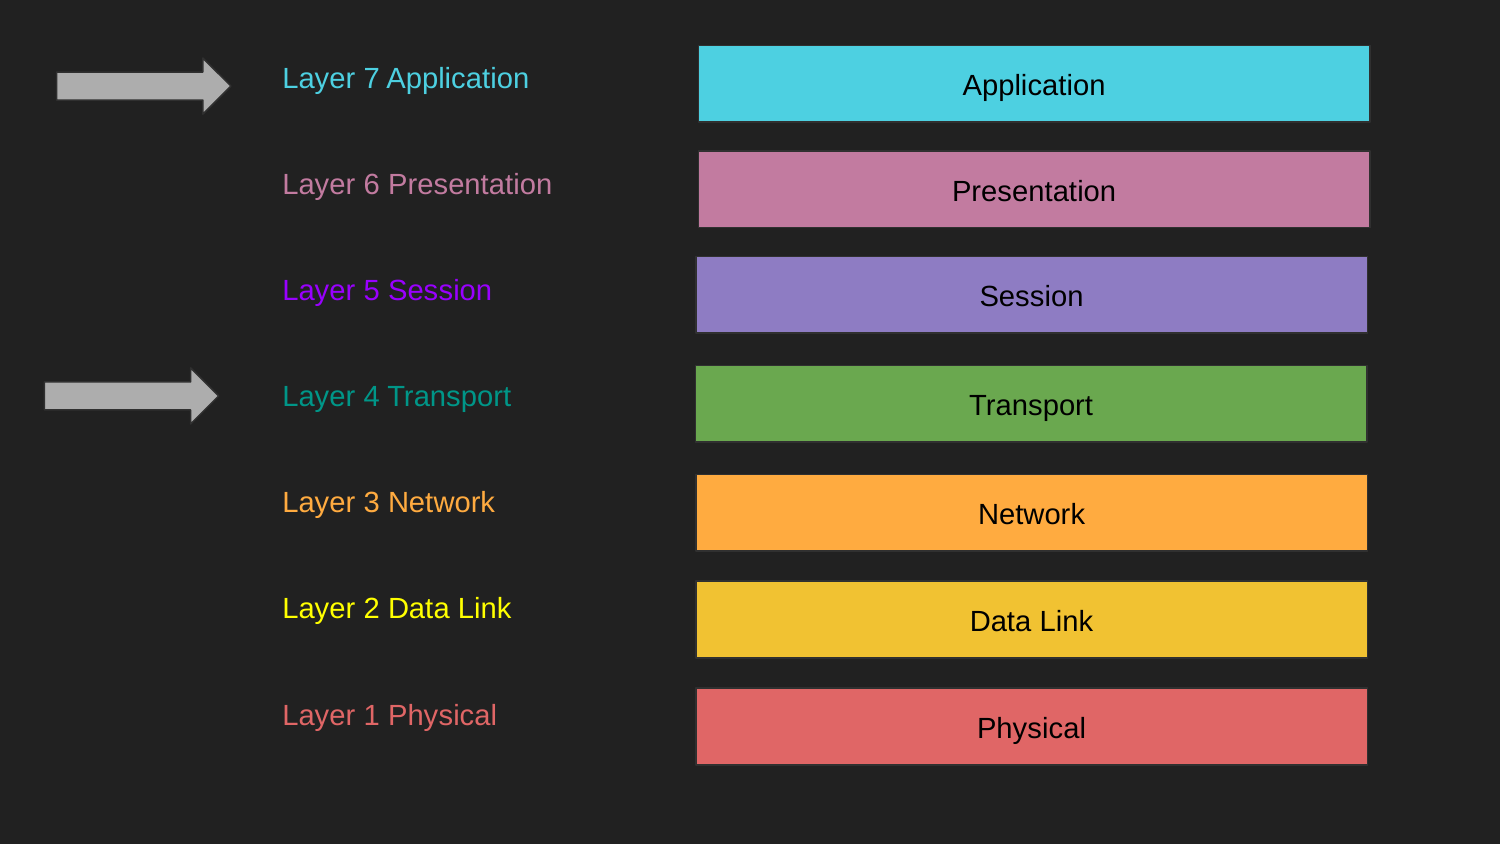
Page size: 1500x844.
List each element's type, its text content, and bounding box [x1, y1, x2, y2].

text_box [44, 367, 219, 424]
text_box Presentation [698, 150, 1371, 228]
text_box Layer 6 Presentation [267, 150, 654, 235]
text_box Data Link [695, 581, 1368, 658]
text_box Layer 5 Session [267, 256, 556, 341]
text_box Session [695, 256, 1368, 334]
text_box Layer 1 Physical [267, 680, 572, 765]
text_box Layer 4 Transport [267, 362, 612, 447]
text_box [56, 58, 231, 115]
text_box Layer 7 Application [267, 43, 644, 129]
text_box Network [695, 474, 1368, 552]
text_box Application [698, 45, 1371, 123]
text_box Transport [695, 365, 1368, 443]
text_box Physical [695, 688, 1368, 765]
text_box Layer 2 Data Link [267, 574, 592, 659]
text_box Layer 3 Network [267, 468, 526, 553]
